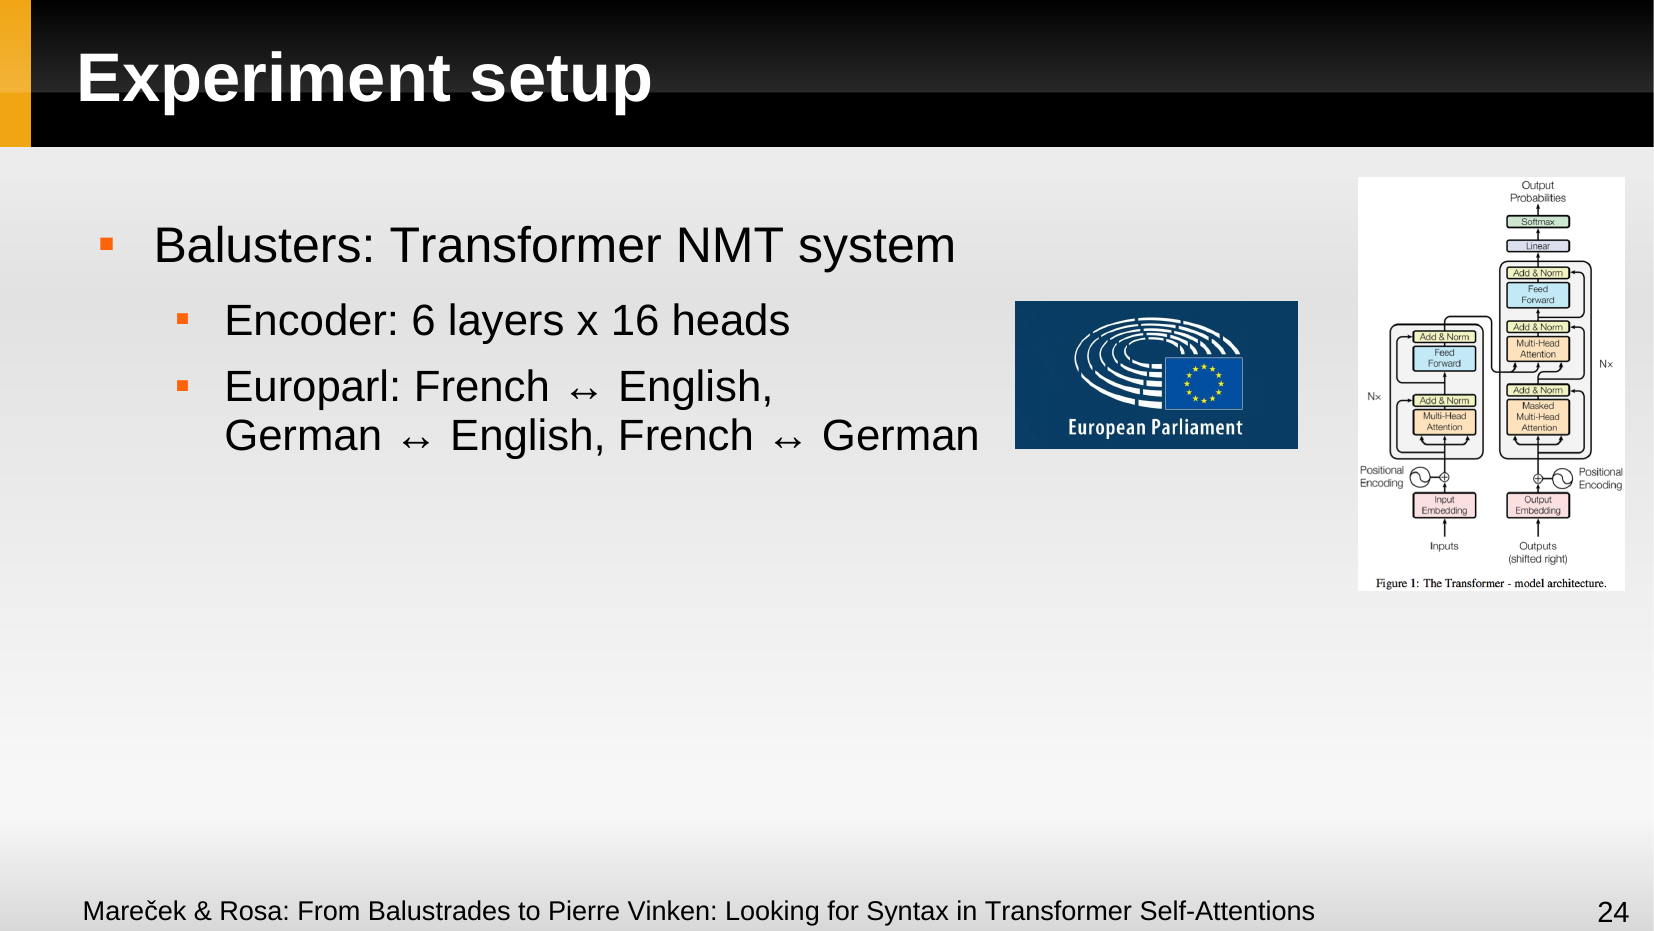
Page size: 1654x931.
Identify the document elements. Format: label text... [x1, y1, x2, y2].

list Balusters: Transformer NMT system Encoder: 6 layers x 16 heads Europarl: French ↔ English, German ↔ English, French ↔ German [82, 217, 1595, 832]
picture [0, 0, 1654, 931]
title Experiment setup [76, 0, 1625, 156]
